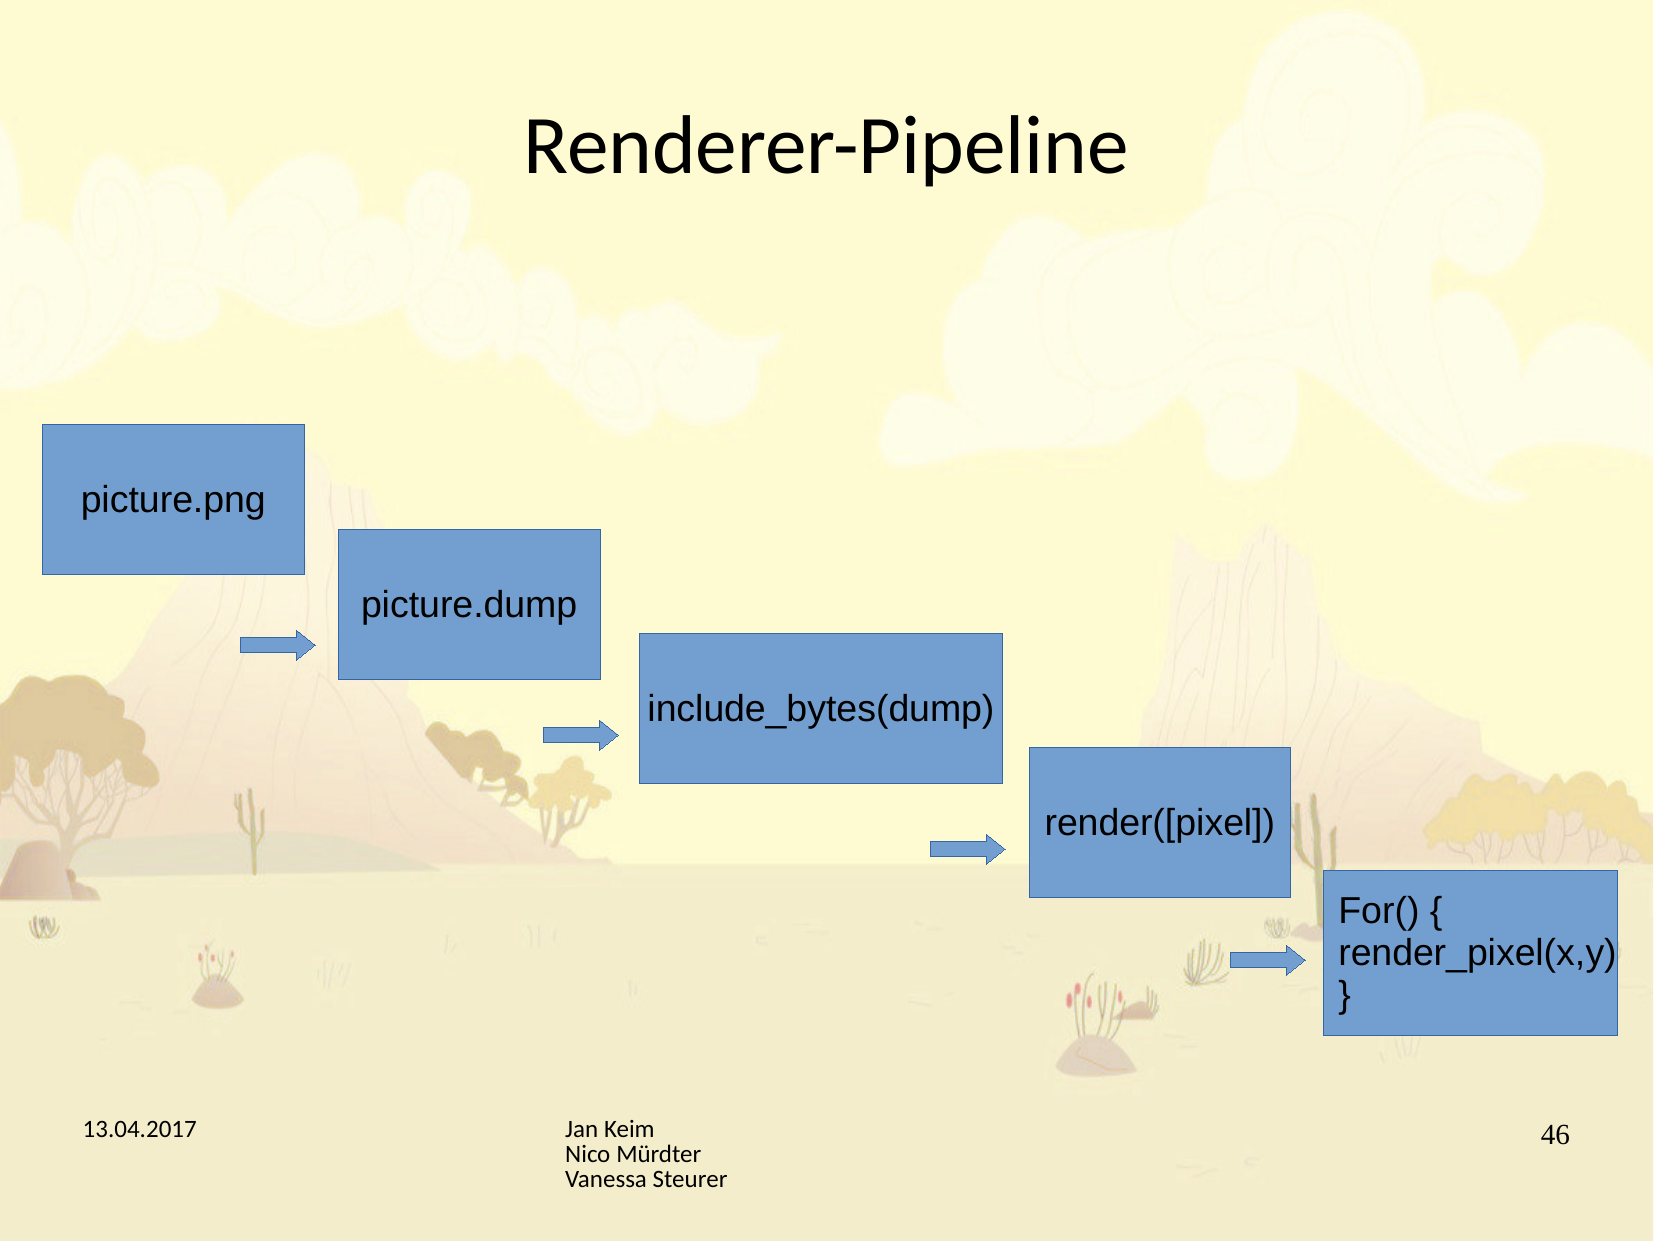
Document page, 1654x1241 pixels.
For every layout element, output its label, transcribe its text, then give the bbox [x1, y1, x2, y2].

text_box [1230, 945, 1306, 976]
picture [0, 0, 1654, 1241]
text_box picture.dump [338, 529, 601, 680]
text_box [930, 834, 1006, 865]
text_box [240, 630, 316, 661]
text_box For() { render_pixel(x,y) } [1323, 870, 1618, 1036]
text_box picture.png [42, 424, 305, 575]
text_box [543, 720, 619, 751]
text_box include_bytes(dump) [639, 633, 1003, 784]
text_box render([pixel]) [1029, 747, 1291, 898]
title Renderer-Pipeline [82, 49, 1571, 257]
